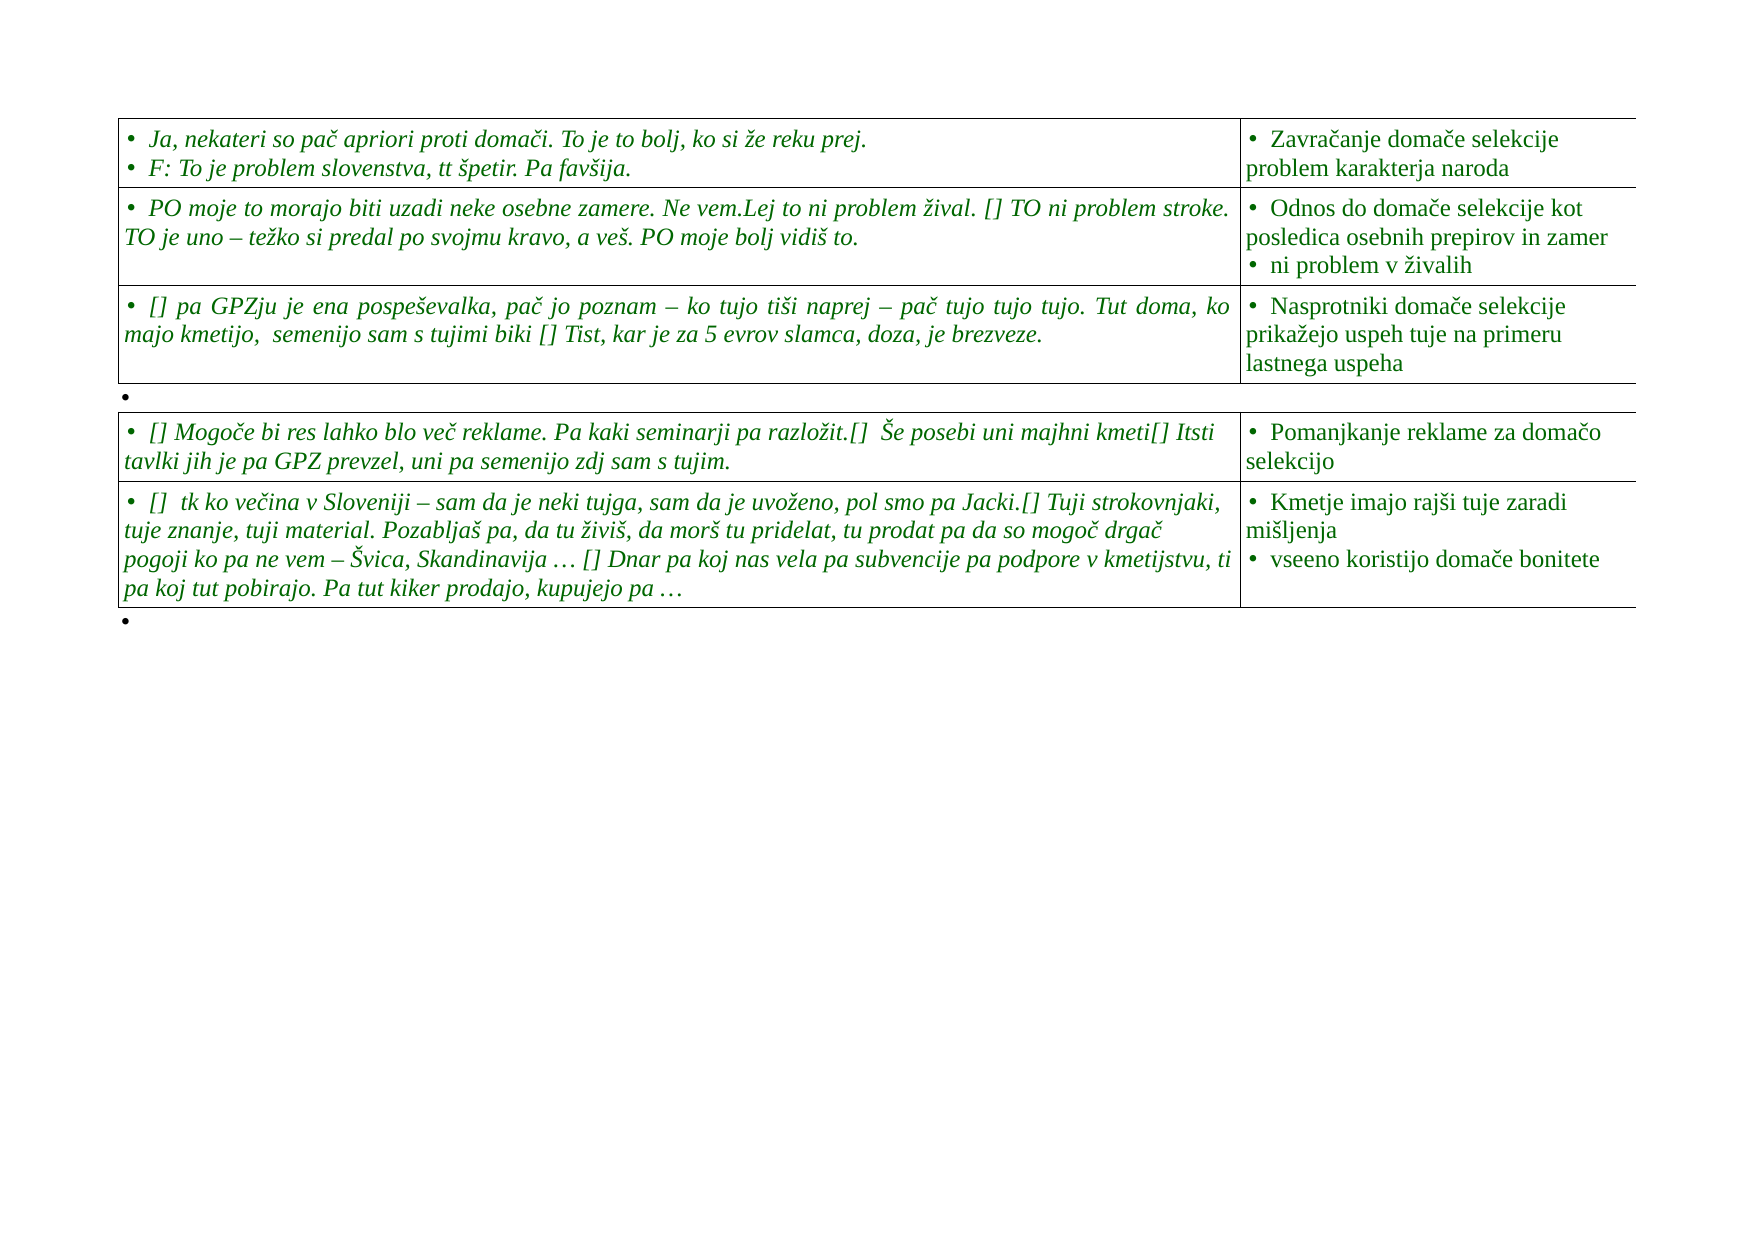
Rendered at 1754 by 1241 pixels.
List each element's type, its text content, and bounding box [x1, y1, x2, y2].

table_cell Odnos do domače selekcije kot posledica osebnih prepirov in zamer ni problem v živalih [1241, 188, 1636, 285]
table_cell Ja, nekateri so pač apriori proti domači. To je to bolj, ko si že reku prej. F: To je problem slovenstva, tt špetir. Pa favšija. [119, 119, 1240, 187]
table_cell [] pa GPZju je ena pospeševalka, pač jo poznam – ko tujo tiši naprej – pač tujo tujo tujo. Tut doma, ko majo kmetijo, semenijo sam s tujimi biki [] Tist, kar je za 5 evrov slamca, doza, je brezveze. [119, 286, 1240, 383]
table_header [] Mogoče bi res lahko blo več reklame. Pa kaki seminarji pa razložit.[] Še posebi uni majhni kmeti[] Itsti tavlki jih je pa GPZ prevzel, uni pa semenijo zdj sam s tujim. [119, 413, 1240, 481]
table_cell Kmetje imajo rajši tuje zaradi mišljenja vseeno koristijo domače bonitete [1241, 482, 1636, 607]
table_header Pomanjkanje reklame za domačo selekcijo [1241, 413, 1636, 481]
table_cell PO moje to morajo biti uzadi neke osebne zamere. Ne vem.Lej to ni problem žival. [] TO ni problem stroke. TO je uno – težko si predal po svojmu kravo, a veš. PO moje bolj vidiš to. [119, 188, 1240, 285]
table_cell [] tk ko večina v Sloveniji – sam da je neki tujga, sam da je uvoženo, pol smo pa Jacki.[] Tuji strokovnjaki, tuje znanje, tuji material. Pozabljaš pa, da tu živiš, da morš tu pridelat, tu prodat pa da so mogoč drgač pogoji ko pa ne vem – Švica, Skandinavija … [] Dnar pa koj nas vela pa subvencije pa podpore v kmetijstvu, ti pa koj tut pobirajo. Pa tut kiker prodajo, kupujejo pa … [119, 482, 1240, 607]
table_cell Nasprotniki domače selekcije prikažejo uspeh tuje na primeru lastnega uspeha [1241, 286, 1636, 383]
table_cell Zavračanje domače selekcije problem karakterja naroda [1241, 119, 1636, 187]
